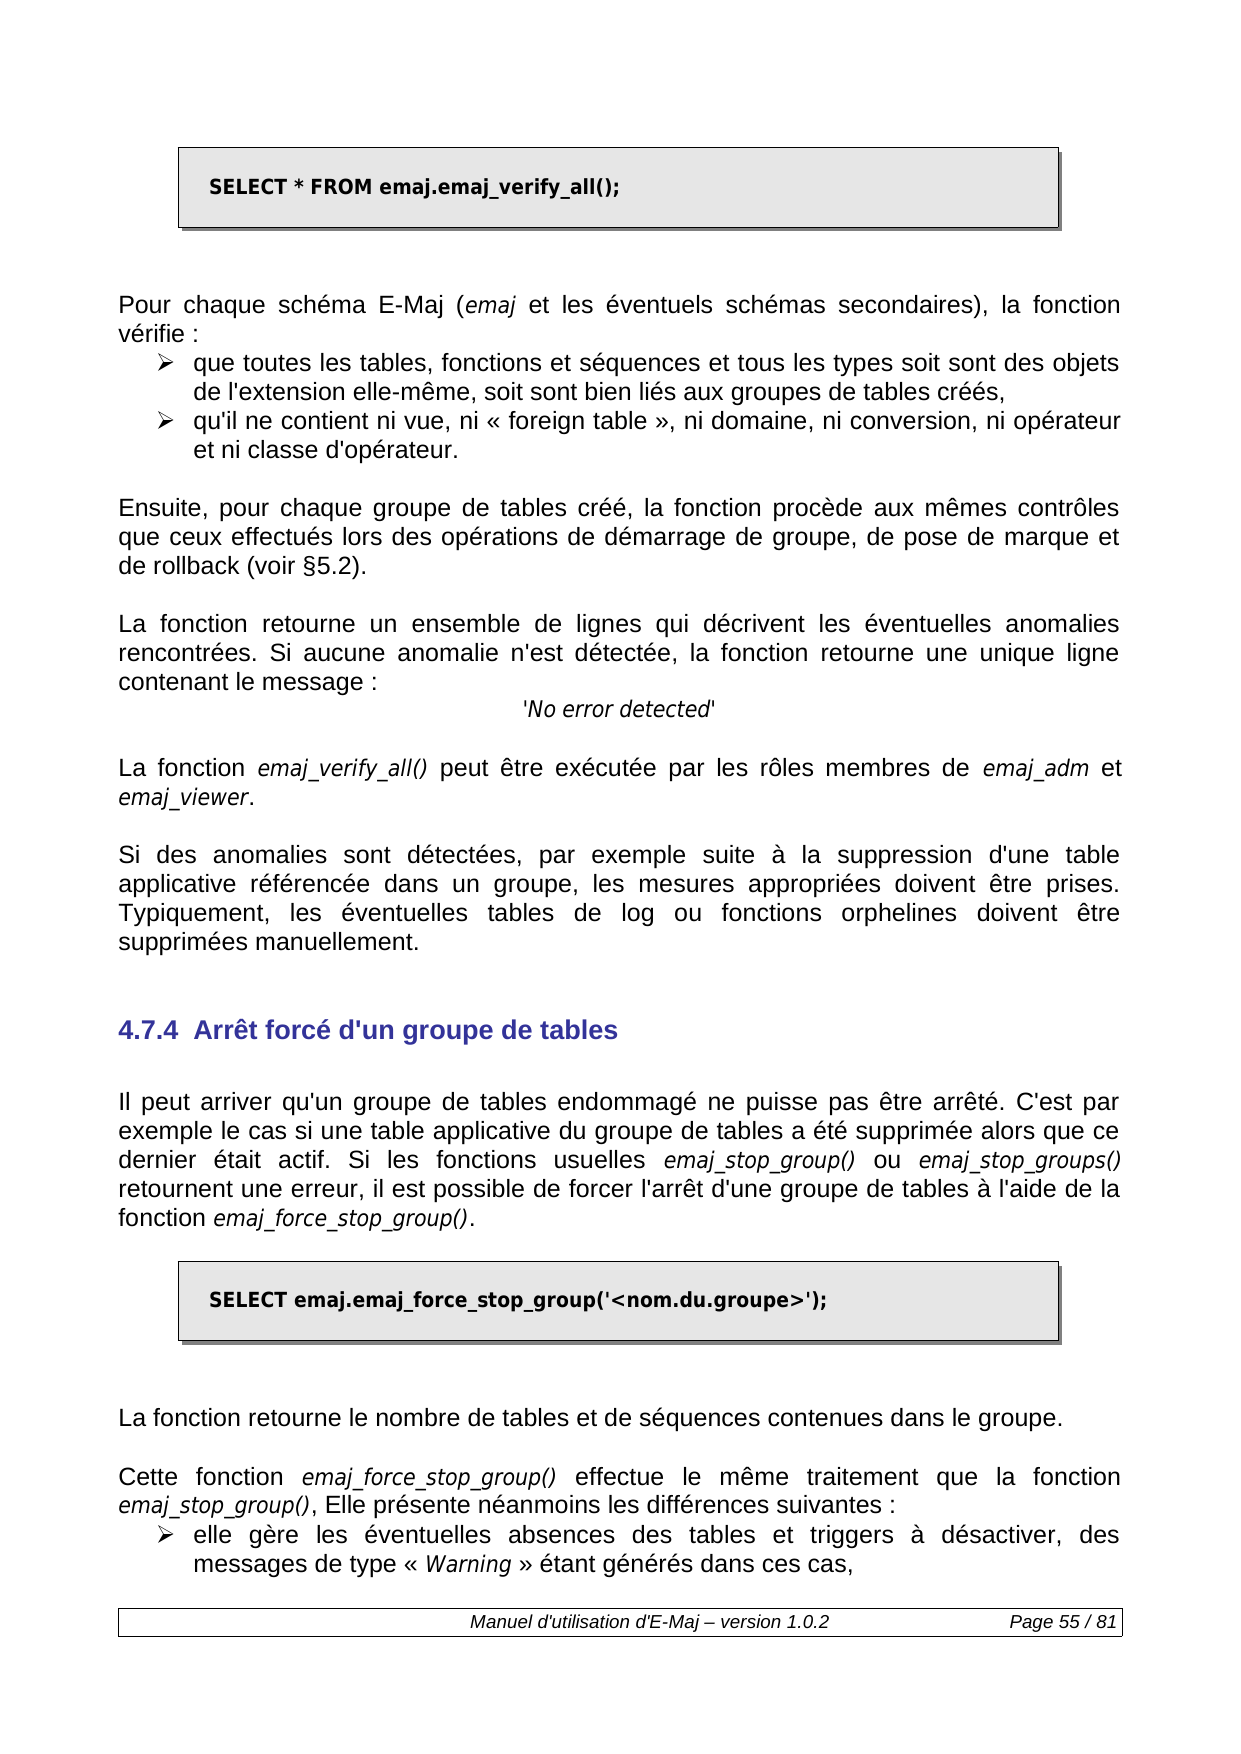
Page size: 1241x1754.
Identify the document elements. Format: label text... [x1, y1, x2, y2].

text Pour chaque schéma E-Maj (emaj et les éventuels schémas secondaires), la fonction vérifie : [118, 289, 1122, 348]
list elle gère les éventuelles absences des tables et triggers à désactiver, des messages de type « Warning » étant générés dans ces cas, [156, 1519, 1122, 1578]
list que toutes les tables, fonctions et séquences et tous les types soit sont des objets de l'extension elle-même, soit sont bien liés aux groupes de tables créés, [156, 348, 1122, 406]
text Si des anomalies sont détectées, par exemple suite à la suppression d'une table applicative référencée dans un groupe, les mesures appropriées doivent être prises. Typiquement, les éventuelles tables de log ou fonctions orphelines doivent être supprimées manuellement. [118, 839, 1122, 956]
text La fonction retourne un ensemble de lignes qui décrivent les éventuelles anomalies rencontrées. Si aucune anomalie n'est détectée, la fonction retourne une unique ligne contenant le message : [118, 609, 1122, 696]
text La fonction emaj_verify_all() peut être exécutée par les rôles membres de emaj_adm et emaj_viewer. [118, 752, 1122, 811]
text SELECT emaj.emaj_force_stop_group('<nom.du.groupe>'); [179, 1285, 1058, 1310]
list qu'il ne contient ni vue, ni « foreign table », ni domaine, ni conversion, ni opérateur et ni classe d'opérateur. [156, 406, 1122, 464]
text 'No error detected' [118, 696, 1122, 723]
text Ensuite, pour chaque groupe de tables créé, la fonction procède aux mêmes contrôles que ceux effectués lors des opérations de démarrage de groupe, de pose de marque et de rollback (voir §5.2). [118, 493, 1122, 580]
text La fonction retourne le nombre de tables et de séquences contenues dans le groupe. [118, 1403, 1122, 1432]
text Cette fonction emaj_force_stop_group() effectue le même traitement que la fonction emaj_stop_group(), Elle présente néanmoins les différences suivantes : [118, 1461, 1122, 1519]
text SELECT * FROM emaj.emaj_verify_all(); [179, 172, 1058, 196]
subtitle Arrêt forcé d'un groupe de tables [118, 1014, 1122, 1045]
text Il peut arriver qu'un groupe de tables endommagé ne puisse pas être arrêté. C'est par exemple le cas si une table applicative du groupe de tables a été supprimée alors que ce dernier était actif. Si les fonctions usuelles emaj_stop_group() ou emaj_stop_groups() retournent une erreur, il est possible de forcer l'arrêt d'une groupe de tables à l'aide de la fonction emaj_force_stop_group(). [118, 1087, 1122, 1232]
